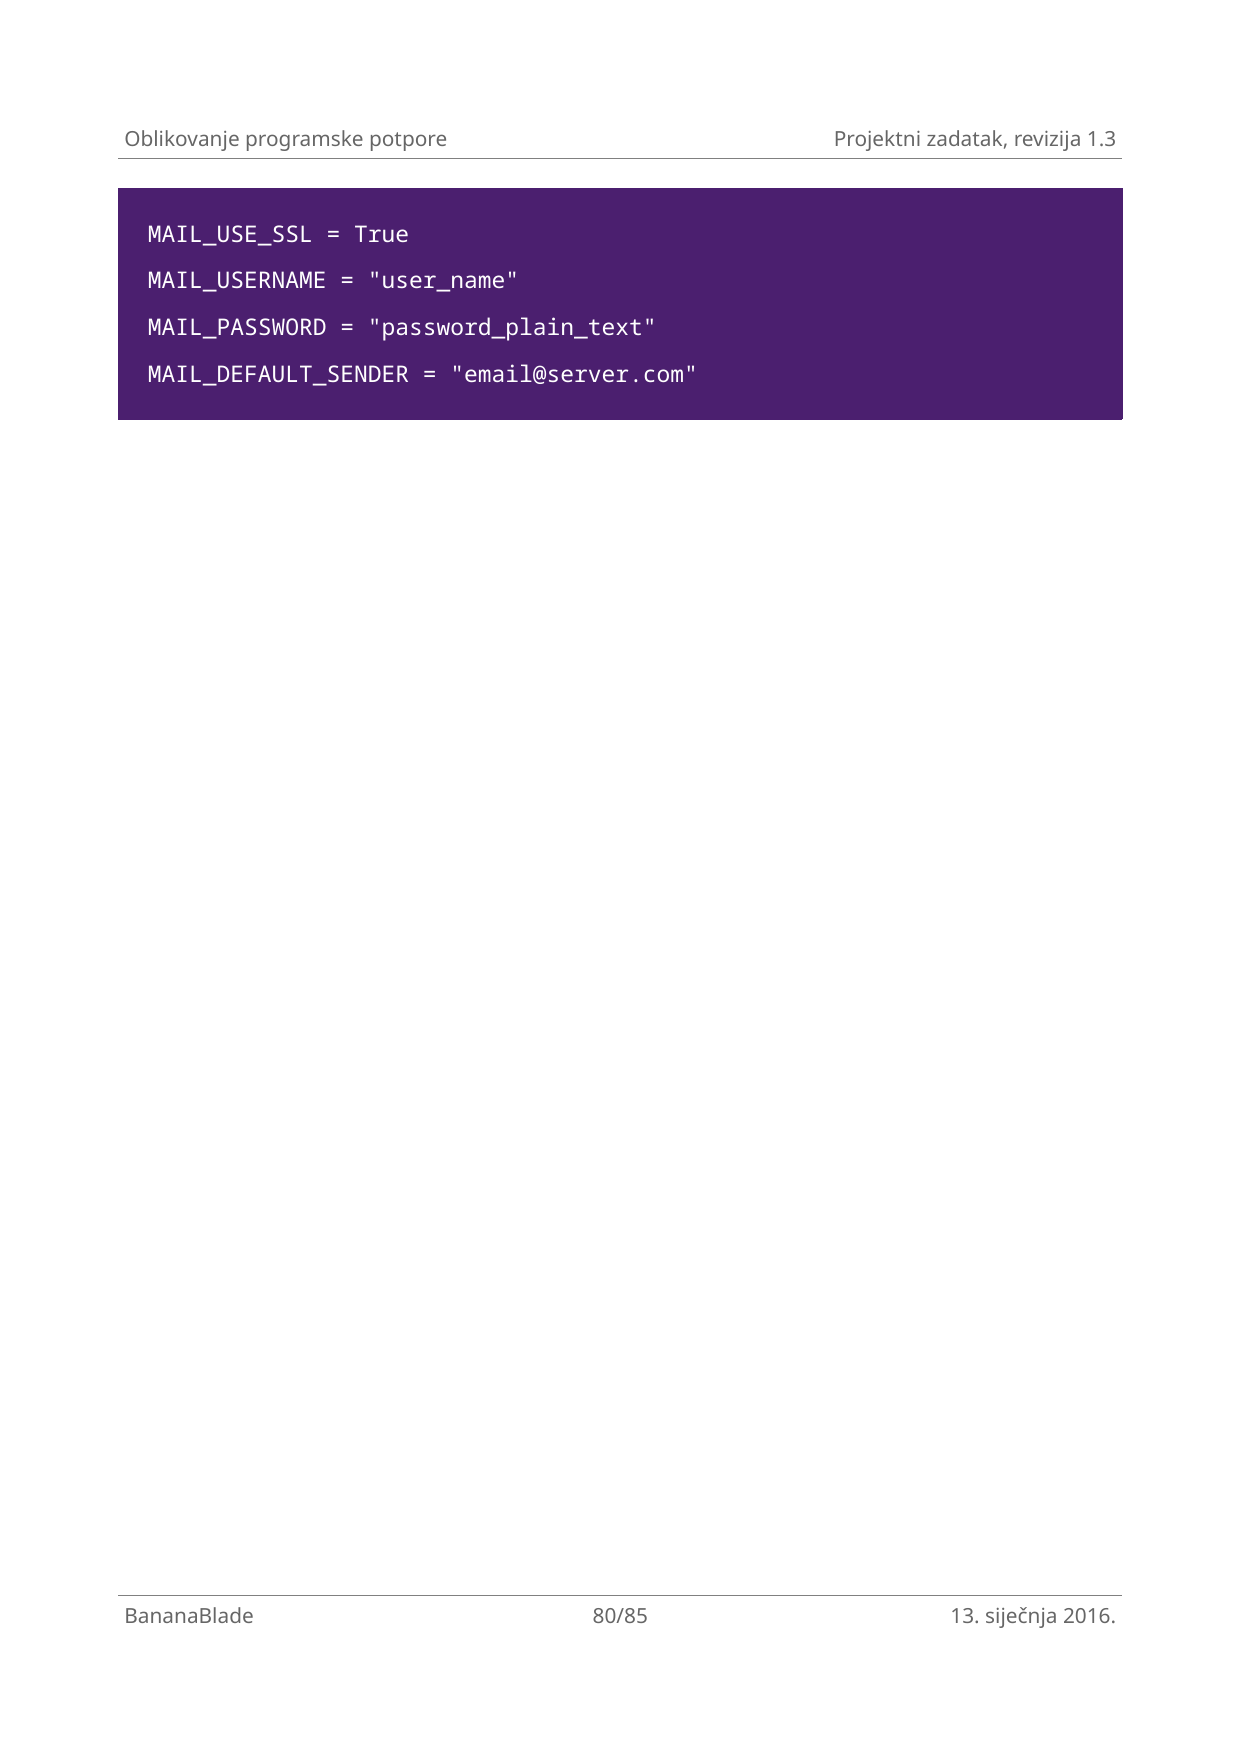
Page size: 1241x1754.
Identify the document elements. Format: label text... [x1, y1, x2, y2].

text MAIL_USE_SSL = True MAIL_USERNAME = "user_name" MAIL_PASSWORD = "password_plain_text" MAIL_DEFAULT_SENDER = "email@server.com" [119, 189, 1122, 419]
